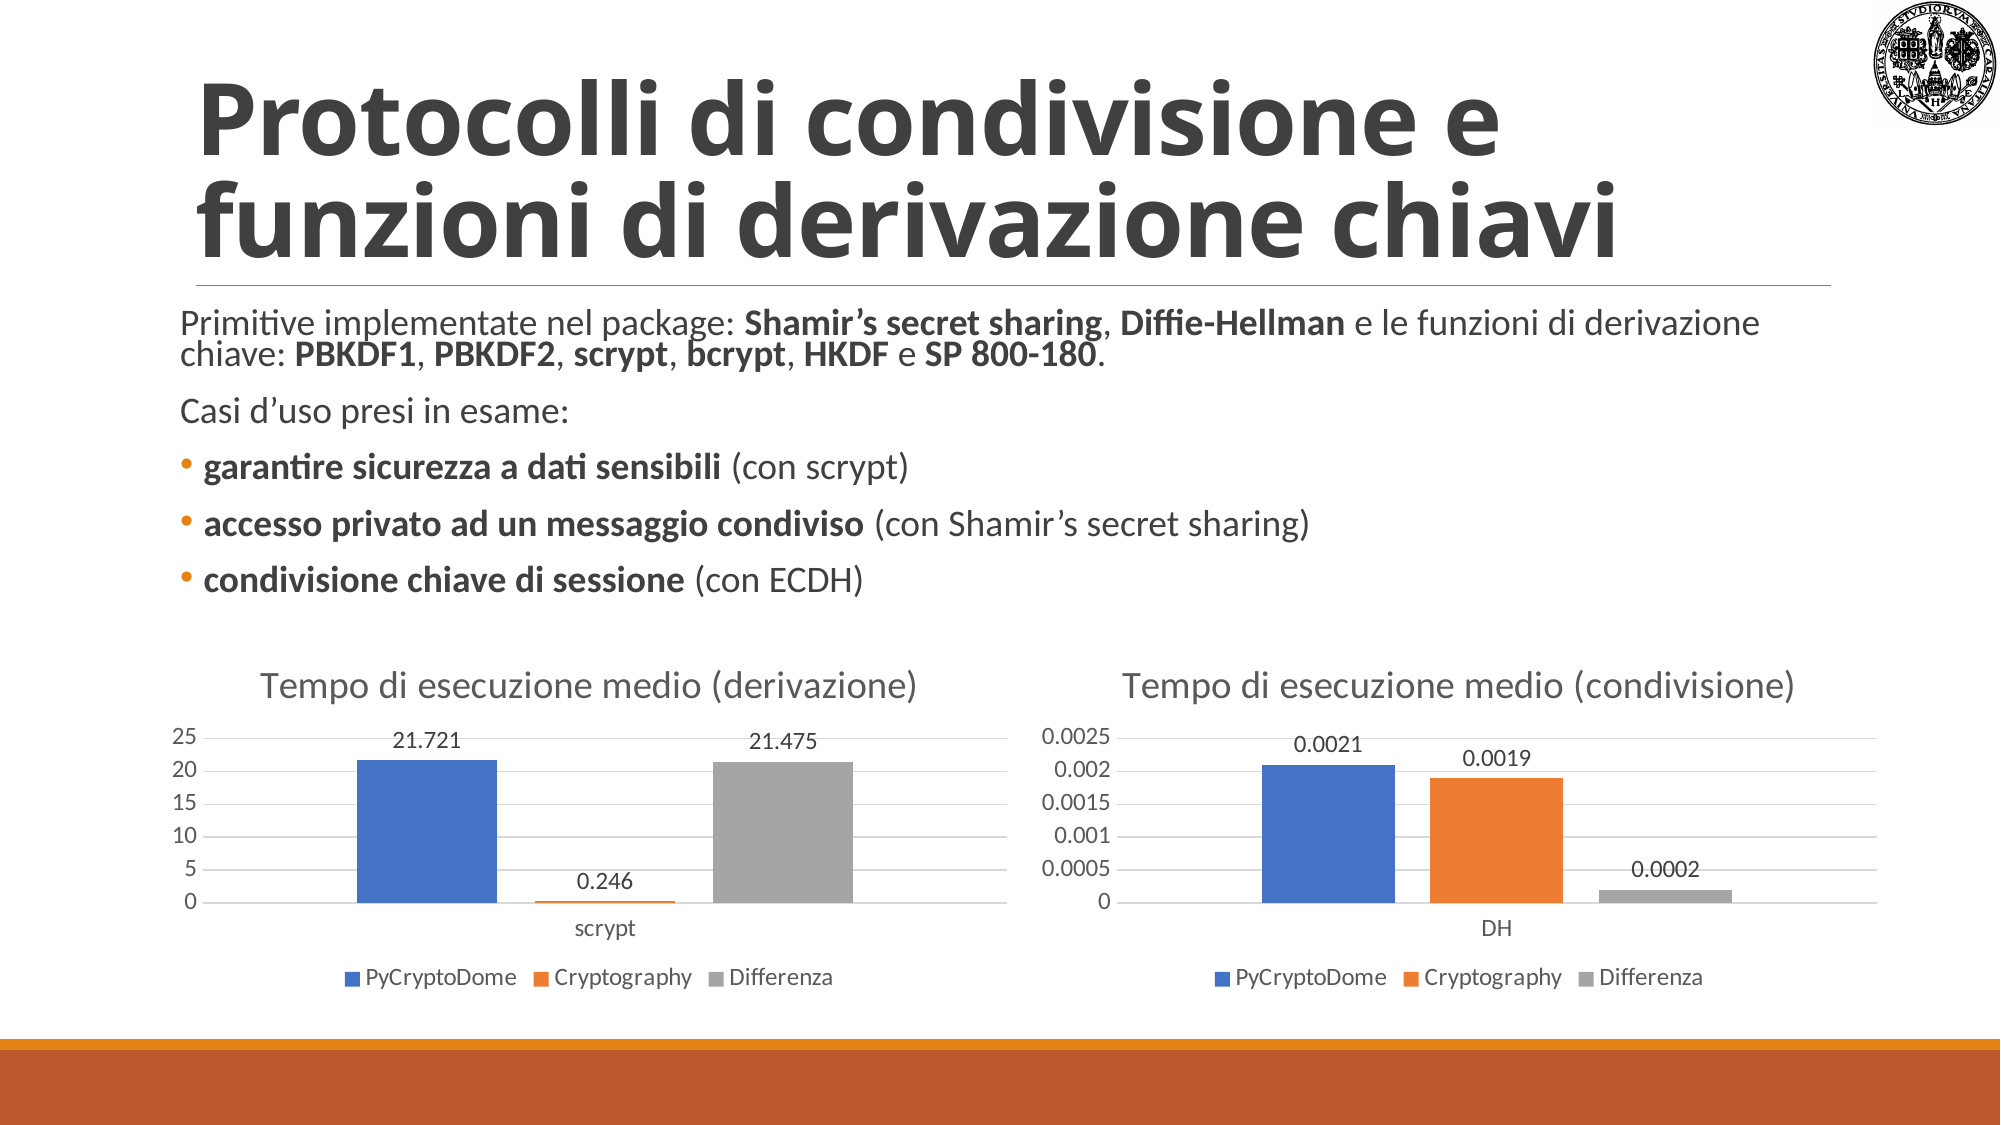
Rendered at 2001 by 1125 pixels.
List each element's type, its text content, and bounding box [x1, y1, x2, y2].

list Primitive implementate nel package: Shamir’s secret sharing, Diffie-Hellman e le funzioni di derivazione chiave: PBKDF1, PBKDF2, scrypt, bcrypt, HKDF e SP 800-180. Casi d’uso presi in esame: garantire sicurezza a dati sensibili (con scrypt) accesso privato ad un messaggio condiviso (con Shamir’s secret sharing) condivisione chiave di sessione (con ECDH) [180, 302, 1831, 641]
picture [1869, 0, 2000, 129]
chart [154, 641, 1895, 998]
title Protocolli di condivisione e funzioni di derivazione chiavi [180, 47, 1831, 286]
